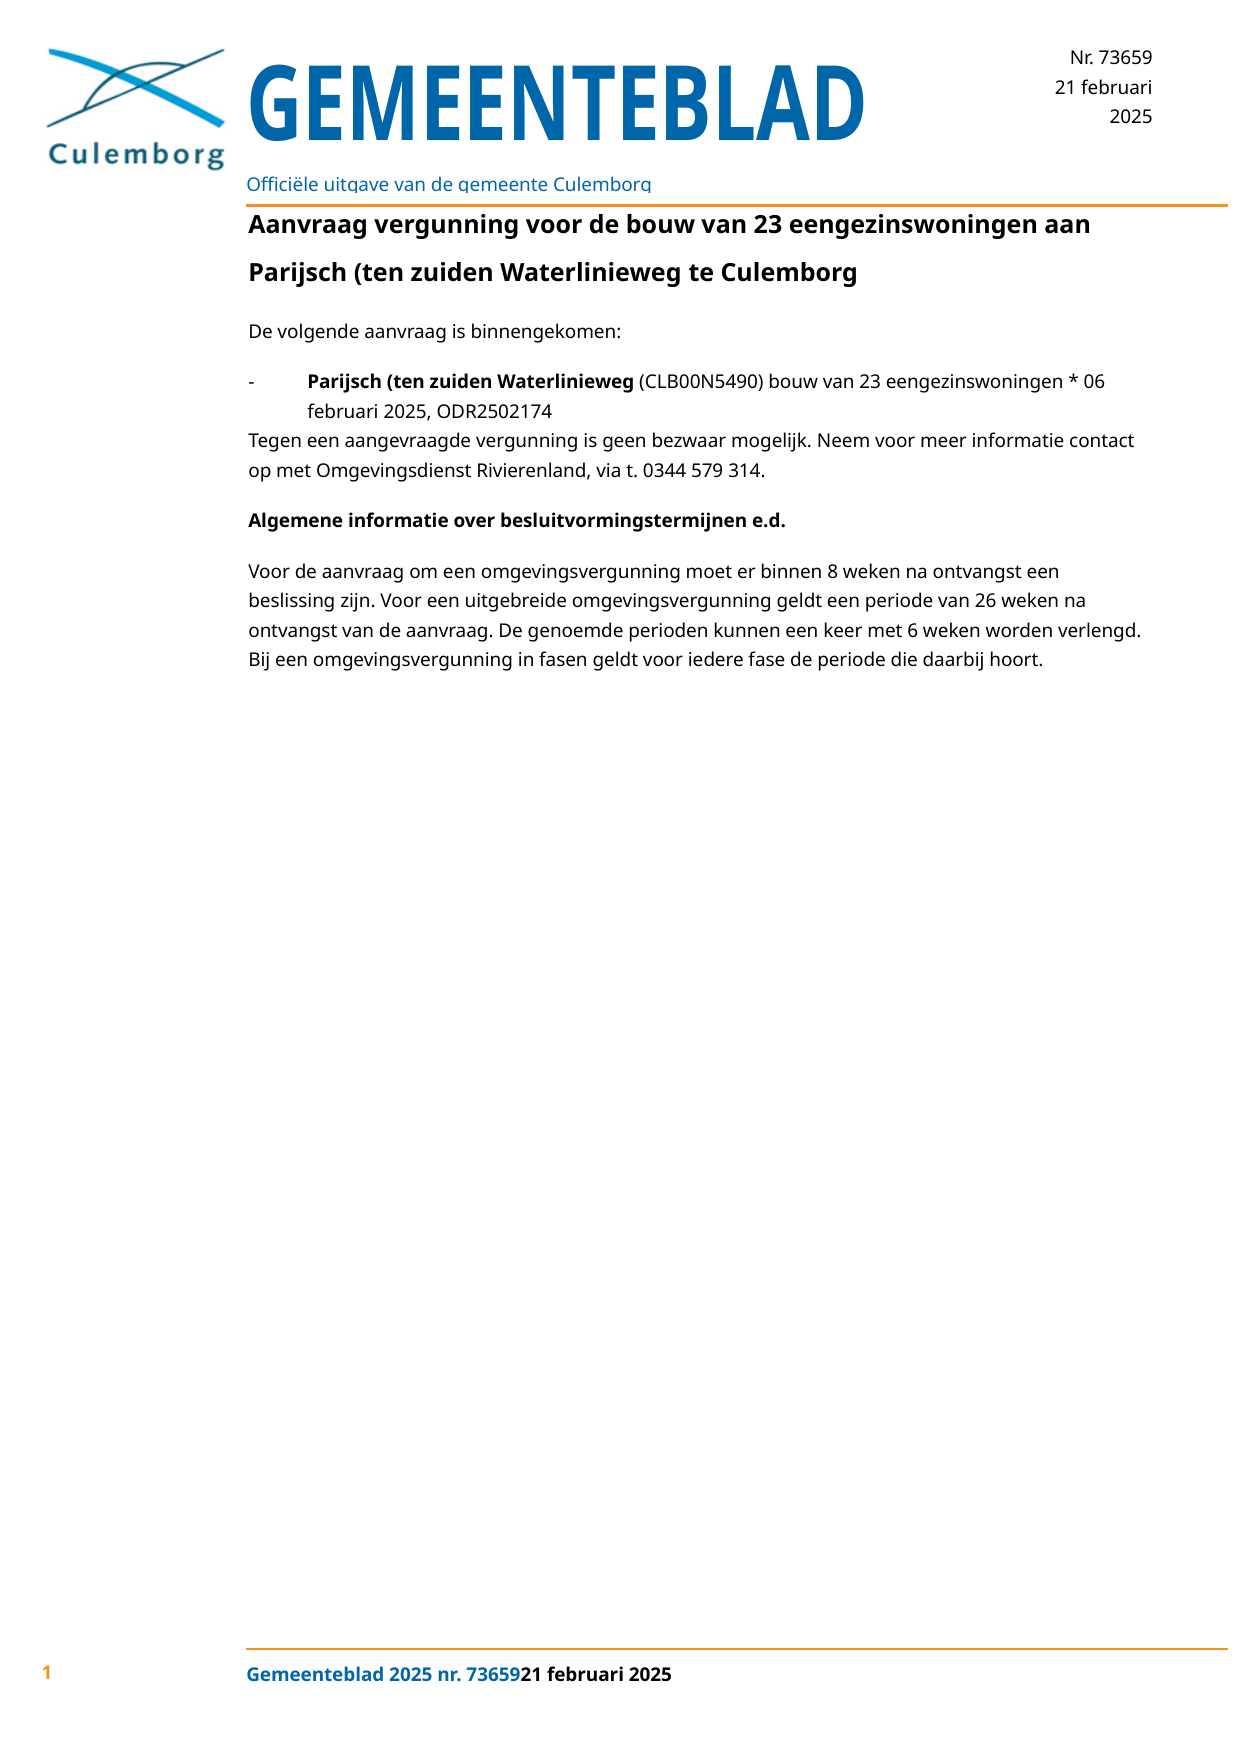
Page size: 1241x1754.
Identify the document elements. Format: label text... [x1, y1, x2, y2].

picture [41, 47, 231, 172]
text De volgende aanvraag is binnengekomen: [248, 318, 1152, 344]
text Aanvraag vergunning voor de bouw van 23 eengezinswoningen aan Parijsch (ten zuiden Waterlinieweg te Culemborg [248, 207, 1152, 288]
text Tegen een aangevraagde vergunning is geen bezwaar mogelijk. Neem voor meer informatie contact op met Omgevingsdienst Rivierenland, via t. 0344 579 314. [248, 427, 1152, 483]
text Voor de aanvraag om een omgevingsvergunning moet er binnen 8 weken na ontvangst een beslissing zijn. Voor een uitgebreide omgevingsvergunning geldt een periode van 26 weken na ontvangst van de aanvraag. De genoemde perioden kunnen een keer met 6 weken worden verlengd. Bij een omgevingsvergunning in fasen geldt voor iedere fase de periode die daarbij hoort. [248, 558, 1152, 672]
text Algemene informatie over besluitvormingstermijnen e.d. [248, 507, 1152, 533]
list Parijsch (ten zuiden Waterlinieweg (CLB00N5490) bouw van 23 eengezinswoningen * 06 februari 2025, ODR2502174 [248, 368, 1152, 424]
